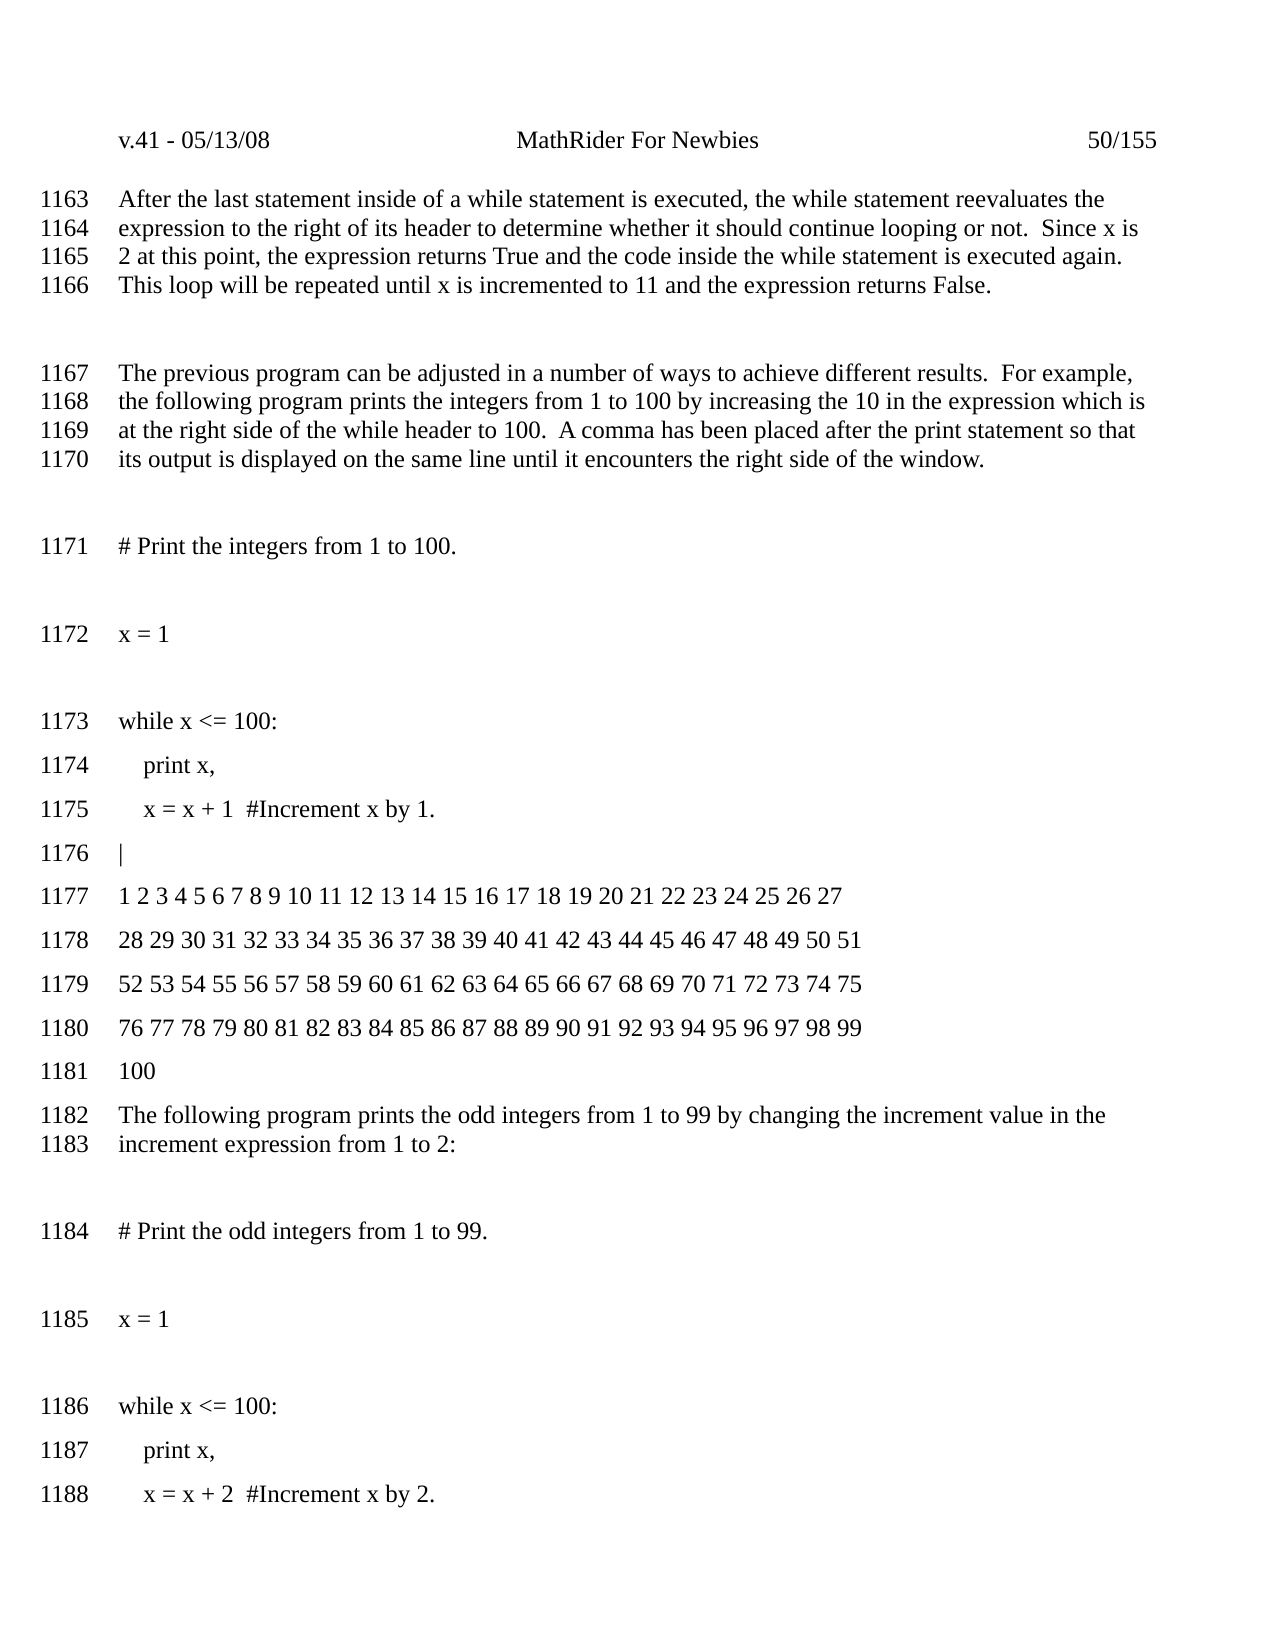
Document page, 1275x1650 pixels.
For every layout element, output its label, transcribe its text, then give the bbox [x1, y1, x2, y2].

text x = 1 [118, 1304, 1157, 1333]
text # Print the odd integers from 1 to 99. [118, 1216, 1157, 1245]
text After the last statement inside of a while statement is executed, the while statement reevaluates the expression to the right of its header to determine whether it should continue looping or not. Since x is 2 at this point, the expression returns True and the code inside the while statement is executed again. This loop will be repeated until x is incremented to 11 and the expression returns False. [118, 184, 1157, 299]
text The previous program can be adjusted in a number of ways to achieve different results. For example, the following program prints the integers from 1 to 100 by increasing the 10 in the expression which is at the right side of the while header to 100. A comma has been placed after the print statement so that its output is displayed on the same line until it encounters the right side of the window. [118, 358, 1157, 473]
text 76 77 78 79 80 81 82 83 84 85 86 87 88 89 90 91 92 93 94 95 96 97 98 99 [118, 1013, 1157, 1041]
text 52 53 54 55 56 57 58 59 60 61 62 63 64 65 66 67 68 69 70 71 72 73 74 75 [118, 969, 1157, 998]
text print x, [118, 1435, 1157, 1464]
text 28 29 30 31 32 33 34 35 36 37 38 39 40 41 42 43 44 45 46 47 48 49 50 51 [118, 925, 1157, 954]
text x = 1 [118, 619, 1157, 648]
text while x <= 100: [118, 1391, 1157, 1420]
text print x, [118, 750, 1157, 779]
text x = x + 1 #Increment x by 1. [118, 794, 1157, 823]
text | [118, 838, 1157, 866]
text The following program prints the odd integers from 1 to 99 by changing the increment value in the increment expression from 1 to 2: [118, 1100, 1157, 1158]
text # Print the integers from 1 to 100. [118, 531, 1157, 560]
text x = x + 2 #Increment x by 2. [118, 1479, 1157, 1508]
text 100 [118, 1056, 1157, 1085]
text while x <= 100: [118, 706, 1157, 735]
text 1 2 3 4 5 6 7 8 9 10 11 12 13 14 15 16 17 18 19 20 21 22 23 24 25 26 27 [118, 881, 1157, 910]
